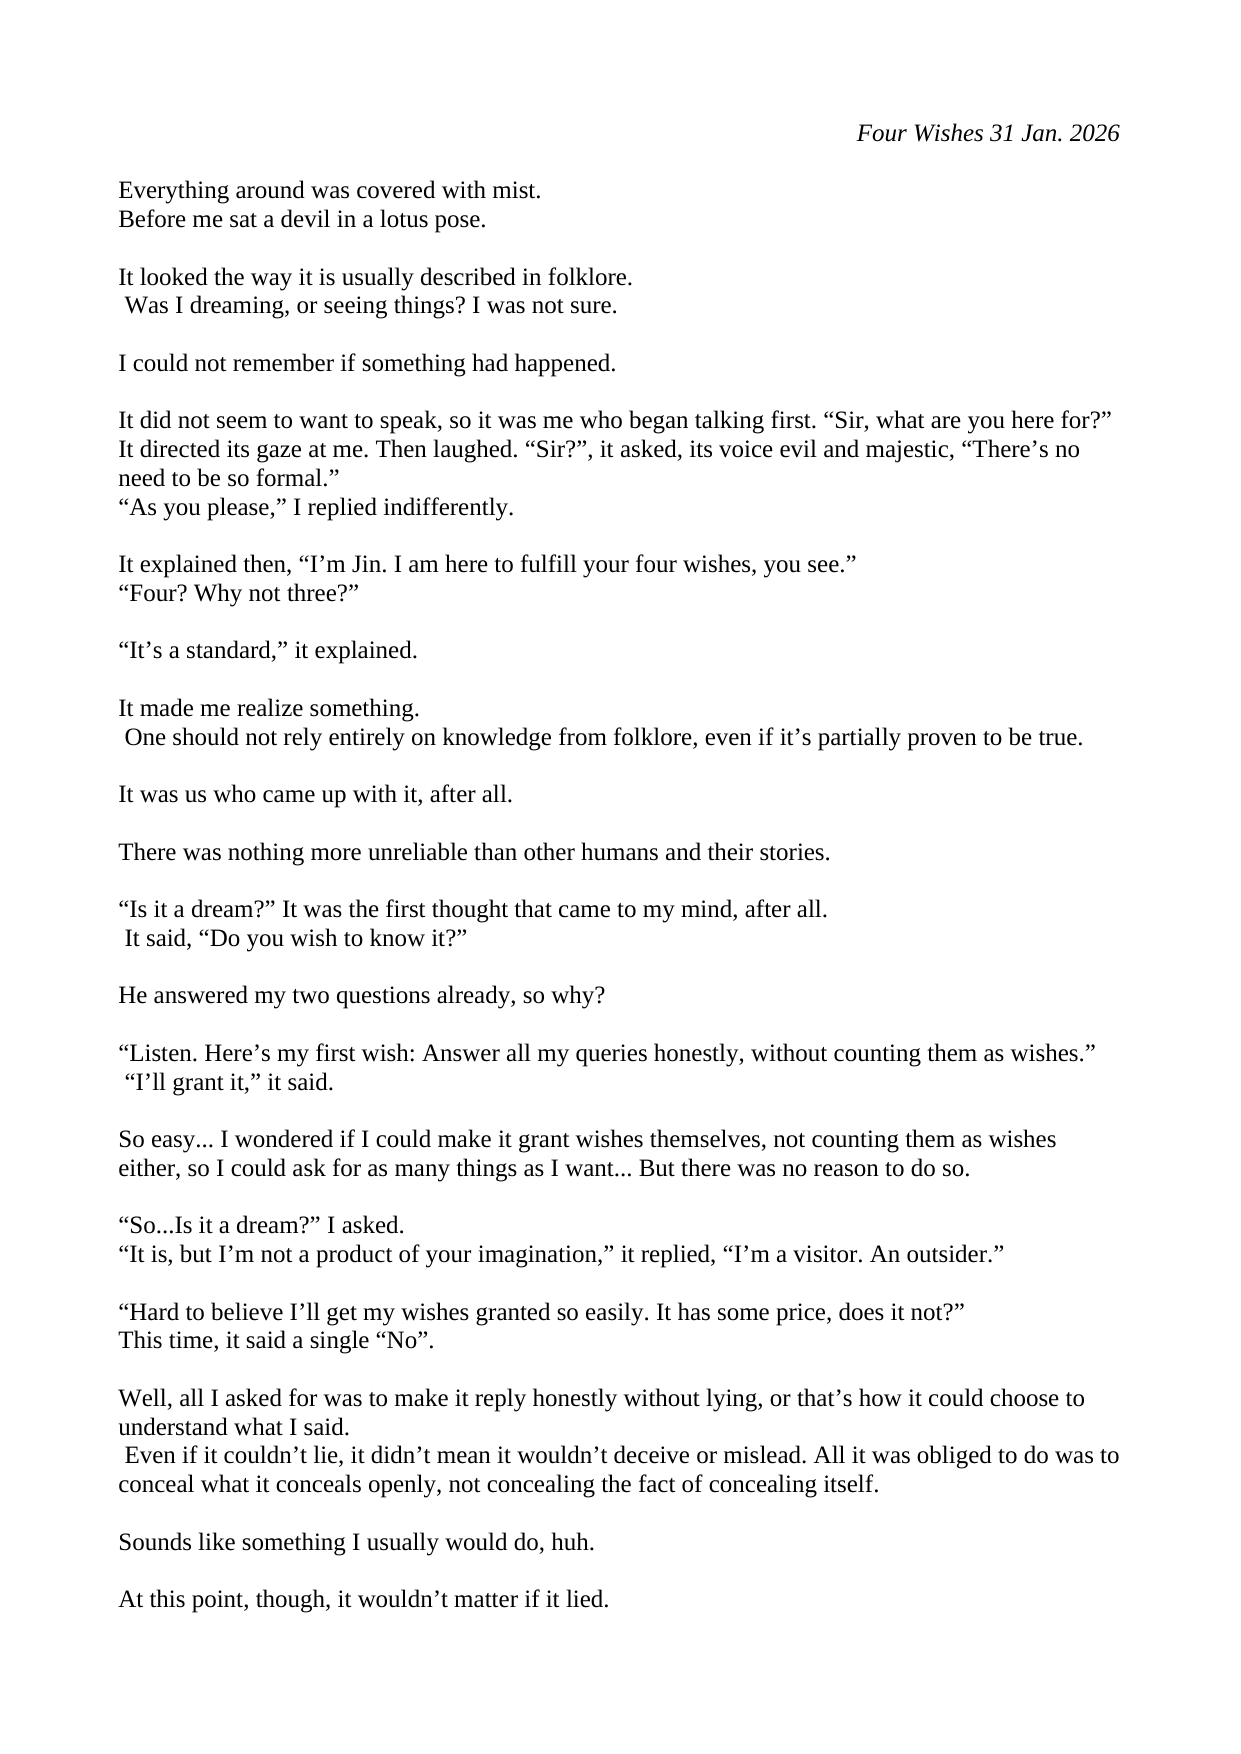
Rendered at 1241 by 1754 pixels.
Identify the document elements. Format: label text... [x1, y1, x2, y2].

text It made me realize something. [118, 693, 1122, 722]
text It directed its gaze at me. Then laughed. “Sir?”, it asked, its voice evil and majestic, “There’s no need to be so formal.” [118, 434, 1122, 492]
text One should not rely entirely on knowledge from folklore, even if it’s partially proven to be true. [118, 722, 1122, 751]
text Was I dreaming, or seeing things? I was not sure. [118, 291, 1122, 319]
text Four Wishes 31 Jan. 2026 [118, 118, 1122, 147]
text There was nothing more unreliable than other humans and their stories. [118, 837, 1122, 866]
text So easy... I wondered if I could make it grant wishes themselves, not counting them as wishes either, so I could ask for as many things as I want... But there was no reason to do so. [118, 1124, 1122, 1182]
text At this point, though, it wouldn’t matter if it lied. [118, 1584, 1122, 1613]
text This time, it said a single “No”. [118, 1326, 1122, 1354]
text Well, all I asked for was to make it reply honestly without lying, or that’s how it could choose to understand what I said. [118, 1383, 1122, 1441]
text “It’s a standard,” it explained. [118, 636, 1122, 664]
text “It is, but I’m not a product of your imagination,” it replied, “I’m a visitor. An outsider.” [118, 1239, 1122, 1268]
text “So...Is it a dream?” I asked. [118, 1211, 1122, 1239]
text It was us who came up with it, after all. [118, 779, 1122, 808]
text “Is it a dream?” It was the first thought that came to my mind, after all. [118, 894, 1122, 923]
text Even if it couldn’t lie, it didn’t mean it wouldn’t deceive or mislead. All it was obliged to do was to conceal what it conceals openly, not concealing the fact of concealing itself. [118, 1441, 1122, 1498]
text Sounds like something I usually would do, huh. [118, 1527, 1122, 1556]
text “Listen. Here’s my first wish: Answer all my queries honestly, without counting them as wishes.” [118, 1038, 1122, 1067]
text It did not seem to want to speak, so it was me who began talking first. “Sir, what are you here for?” [118, 406, 1122, 434]
text I could not remember if something had happened. [118, 348, 1122, 377]
text It said, “Do you wish to know it?” [118, 923, 1122, 952]
text “I’ll grant it,” it said. [118, 1067, 1122, 1096]
text “Four? Why not three?” [118, 578, 1122, 607]
text “Hard to believe I’ll get my wishes granted so easily. It has some price, does it not?” [118, 1297, 1122, 1326]
text “As you please,” I replied indifferently. [118, 492, 1122, 521]
text Everything around was covered with mist. [118, 176, 1122, 204]
text Before me sat a devil in a lotus pose. [118, 204, 1122, 233]
text It explained then, “I’m Jin. I am here to fulfill your four wishes, you see.” [118, 549, 1122, 578]
text He answered my two questions already, so why? [118, 981, 1122, 1009]
text It looked the way it is usually described in folklore. [118, 262, 1122, 291]
